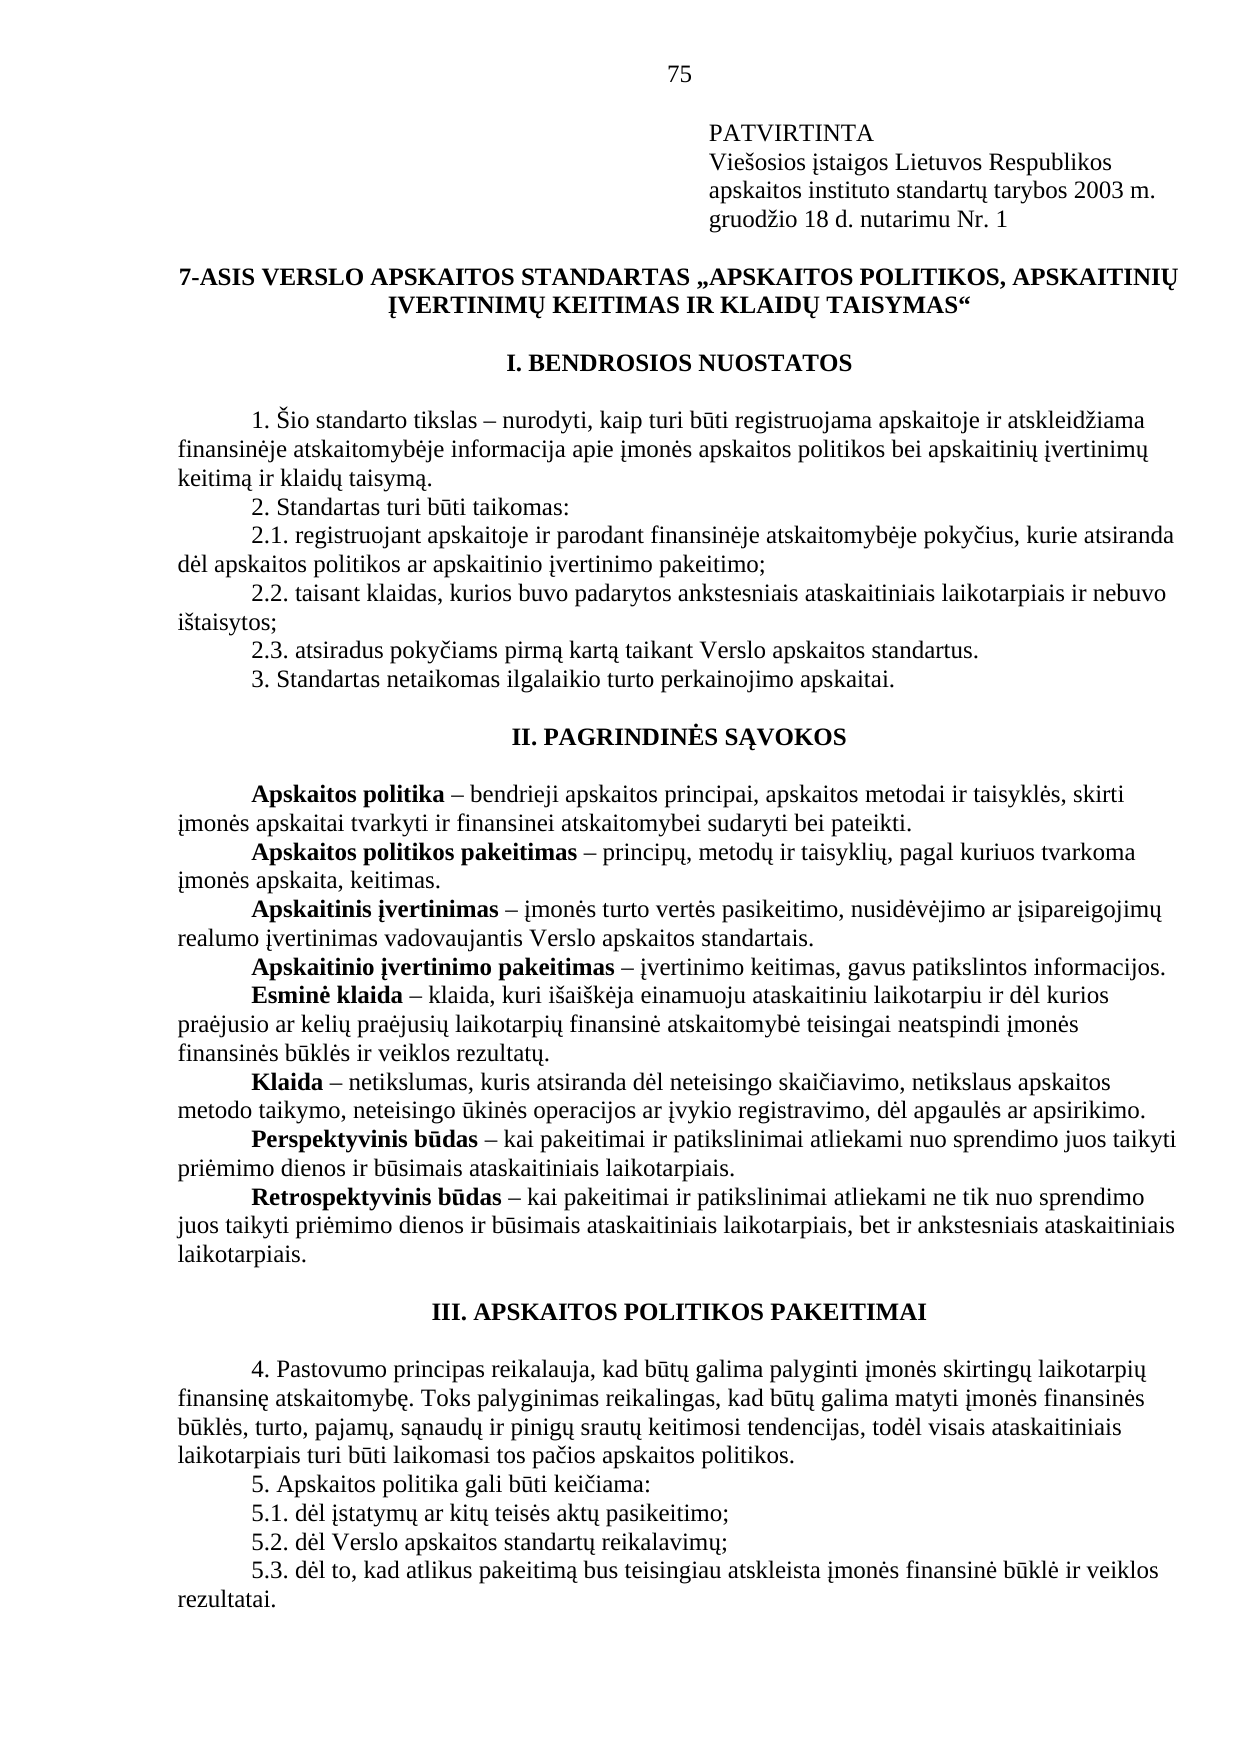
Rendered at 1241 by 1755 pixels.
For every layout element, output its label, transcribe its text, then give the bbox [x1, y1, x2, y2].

text 3. Standartas netaikomas ilgalaikio turto perkainojimo apskaitai. [177, 664, 1181, 693]
text 2.2. taisant klaidas, kurios buvo padarytos ankstesniais ataskaitiniais laikotarpiais ir nebuvo ištaisytos; [177, 578, 1181, 636]
text Klaida – netikslumas, kuris atsiranda dėl neteisingo skaičiavimo, netikslaus apskaitos metodo taikymo, neteisingo ūkinės operacijos ar įvykio registravimo, dėl apgaulės ar apsirikimo. [177, 1067, 1181, 1124]
text 7-ASIS VERSLO APSKAITOS STANDARTAS „APSKAITOS POLITIKOS, APSKAITINIŲ ĮVERTINIMŲ KEITIMAS IR KLAIDŲ TAISYMAS“ [177, 262, 1181, 319]
text gruodžio 18 d. nutarimu Nr. 1 [177, 204, 1181, 233]
text 2.1. registruojant apskaitoje ir parodant finansinėje atskaitomybėje pokyčius, kurie atsiranda dėl apskaitos politikos ar apskaitinio įvertinimo pakeitimo; [177, 521, 1181, 578]
text 5.2. dėl Verslo apskaitos standartų reikalavimų; [177, 1527, 1181, 1556]
text Apskaitos politikos pakeitimas – principų, metodų ir taisyklių, pagal kuriuos tvarkoma įmonės apskaita, keitimas. [177, 837, 1181, 894]
text Viešosios įstaigos Lietuvos Respublikos [177, 147, 1181, 176]
text PATVIRTINTA [709, 118, 1181, 147]
text Apskaitinio įvertinimo pakeitimas – įvertinimo keitimas, gavus patikslintos informacijos. [177, 952, 1181, 981]
text I. BENDROSIOS NUOSTATOS [177, 348, 1181, 377]
text Apskaitos politika – bendrieji apskaitos principai, apskaitos metodai ir taisyklės, skirti įmonės apskaitai tvarkyti ir finansinei atskaitomybei sudaryti bei pateikti. [177, 779, 1181, 837]
text II. PAGRINDINĖS SĄVOKOS [177, 722, 1181, 751]
text apskaitos instituto standartų tarybos 2003 m. [177, 176, 1181, 204]
text 5. Apskaitos politika gali būti keičiama: [177, 1469, 1181, 1498]
text Retrospektyvinis būdas – kai pakeitimai ir patikslinimai atliekami ne tik nuo sprendimo juos taikyti priėmimo dienos ir būsimais ataskaitiniais laikotarpiais, bet ir ankstesniais ataskaitiniais laikotarpiais. [177, 1182, 1181, 1268]
text 2. Standartas turi būti taikomas: [177, 492, 1181, 521]
text 5.1. dėl įstatymų ar kitų teisės aktų pasikeitimo; [177, 1498, 1181, 1527]
text Perspektyvinis būdas – kai pakeitimai ir patikslinimai atliekami nuo sprendimo juos taikyti priėmimo dienos ir būsimais ataskaitiniais laikotarpiais. [177, 1124, 1181, 1182]
text III. APSKAITOS POLITIKOS PAKEITIMAI [177, 1297, 1181, 1326]
text Esminė klaida – klaida, kuri išaiškėja einamuoju ataskaitiniu laikotarpiu ir dėl kurios praėjusio ar kelių praėjusių laikotarpių finansinė atskaitomybė teisingai neatspindi įmonės finansinės būklės ir veiklos rezultatų. [177, 981, 1181, 1067]
text 1. Šio standarto tikslas – nurodyti, kaip turi būti registruojama apskaitoje ir atskleidžiama finansinėje atskaitomybėje informacija apie įmonės apskaitos politikos bei apskaitinių įvertinimų keitimą ir klaidų taisymą. [177, 406, 1181, 492]
text 2.3. atsiradus pokyčiams pirmą kartą taikant Verslo apskaitos standartus. [177, 636, 1181, 664]
text 5.3. dėl to, kad atlikus pakeitimą bus teisingiau atskleista įmonės finansinė būklė ir veiklos rezultatai. [177, 1556, 1181, 1613]
text Apskaitinis įvertinimas – įmonės turto vertės pasikeitimo, nusidėvėjimo ar įsipareigojimų realumo įvertinimas vadovaujantis Verslo apskaitos standartais. [177, 894, 1181, 952]
text 4. Pastovumo principas reikalauja, kad būtų galima palyginti įmonės skirtingų laikotarpių finansinę atskaitomybę. Toks palyginimas reikalingas, kad būtų galima matyti įmonės finansinės būklės, turto, pajamų, sąnaudų ir pinigų srautų keitimosi tendencijas, todėl visais ataskaitiniais laikotarpiais turi būti laikomasi tos pačios apskaitos politikos. [177, 1354, 1181, 1469]
